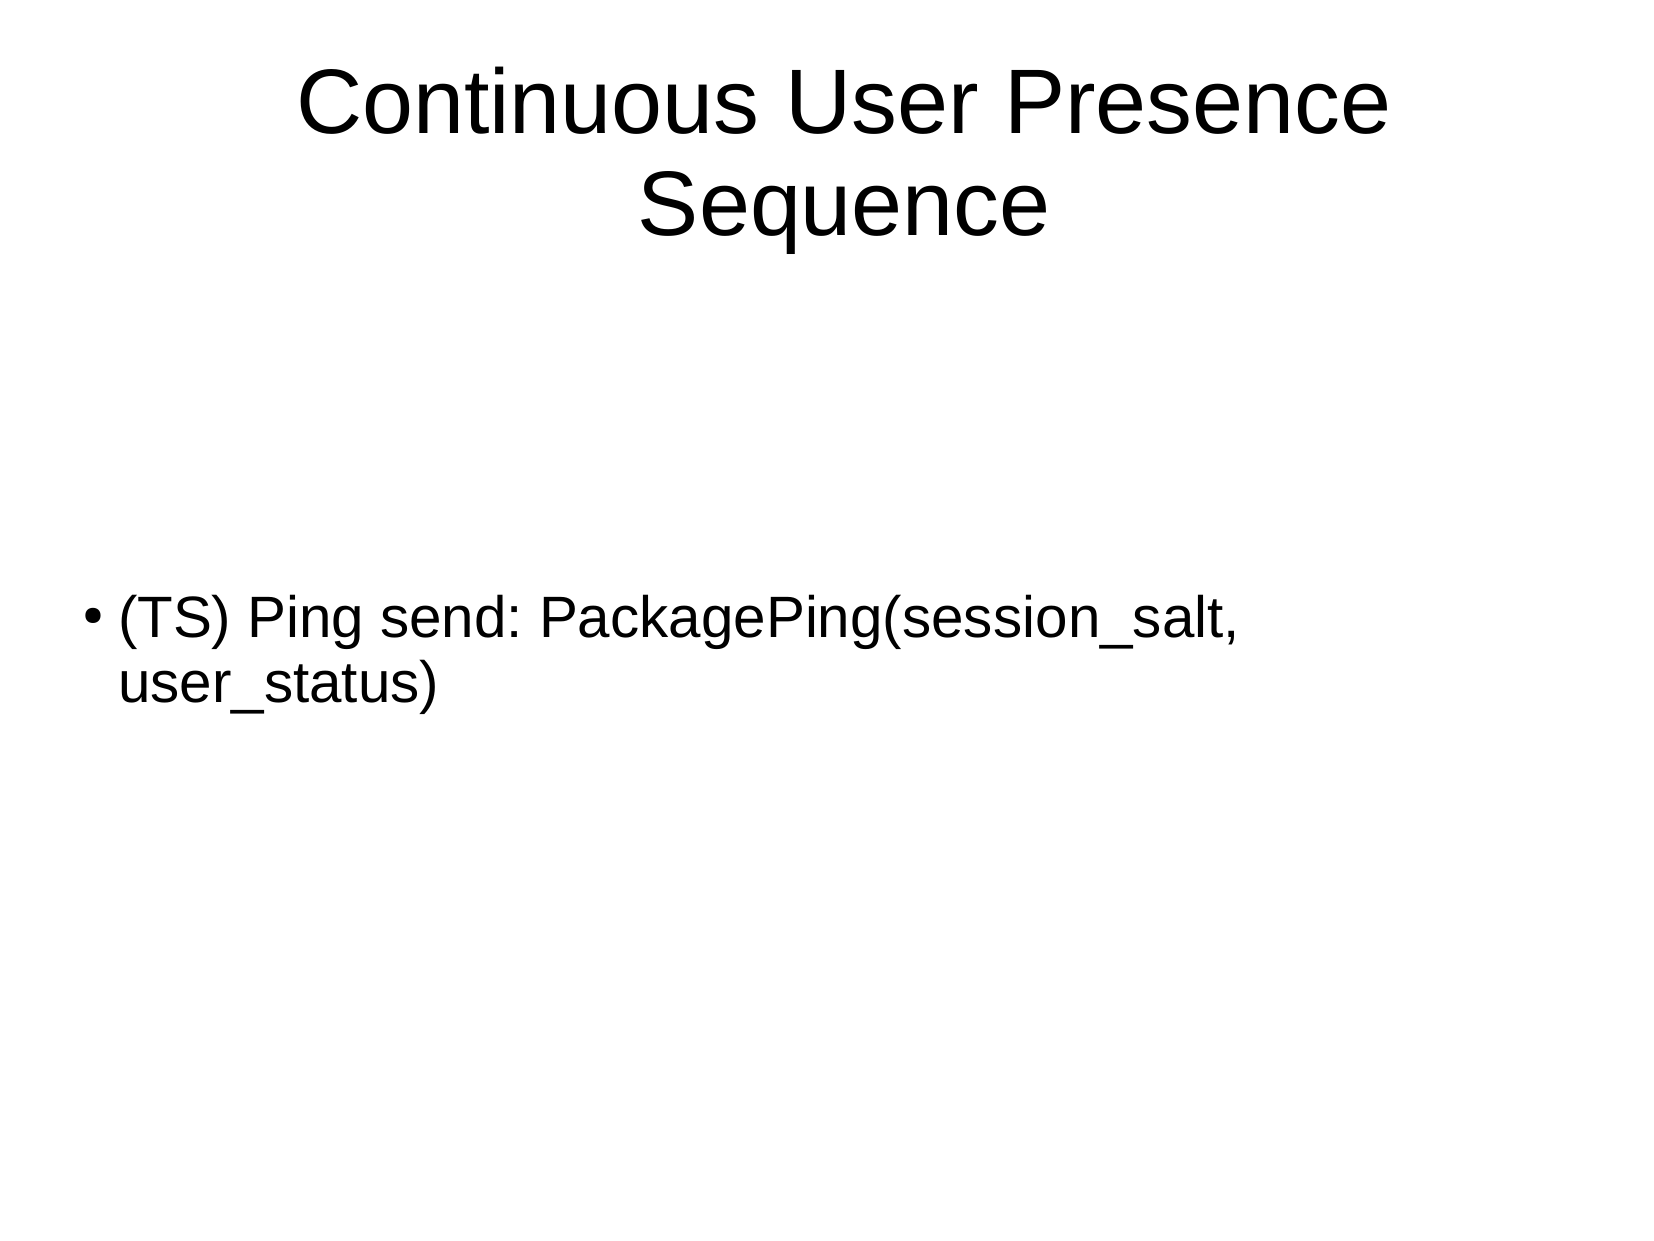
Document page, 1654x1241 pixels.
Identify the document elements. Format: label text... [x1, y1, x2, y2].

title Continuous User Presence Sequence [82, 49, 1571, 238]
subtitle (TS) Ping send: PackagePing(session_salt, user_status) [82, 238, 1571, 1062]
